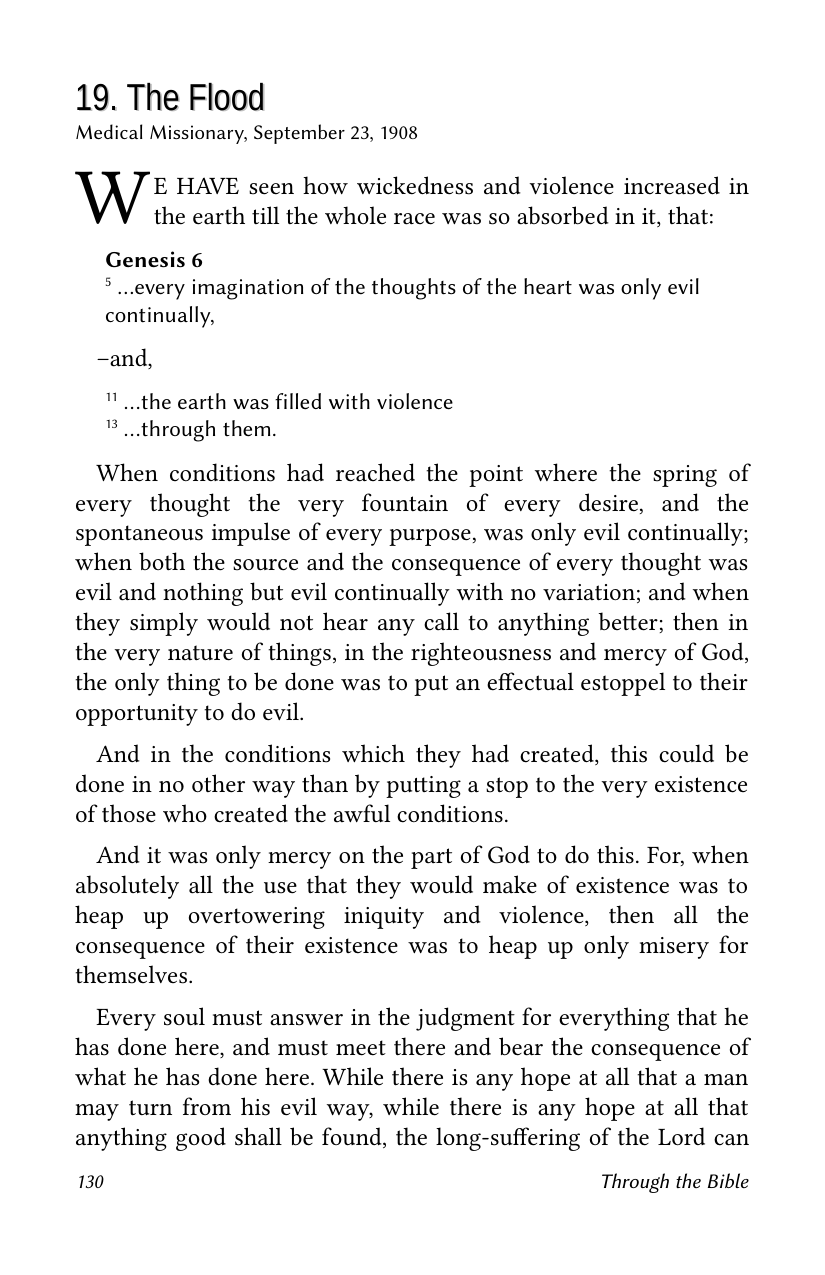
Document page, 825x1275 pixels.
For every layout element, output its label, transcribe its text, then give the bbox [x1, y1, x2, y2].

text –and, [75, 344, 750, 372]
text When conditions had reached the point where the spring of every thought the very fountain of every desire, and the spontaneous impulse of every purpose, was only evil continually; when both the source and the consequence of every thought was evil and nothing but evil continually with no variation; and when they simply would not hear any call to anything better; then in the very nature of things, in the righteousness and mercy of God, the only thing to be done was to put an effectual estoppel to their opportunity to do evil. [75, 459, 750, 726]
title The Flood [75, 75, 750, 118]
text 13 ...through them. [105, 416, 720, 442]
text 5 ...every imagination of the thoughts of the heart was only evil continually, [105, 274, 720, 328]
text Medical Missionary, September 23, 1908 [75, 121, 750, 145]
text And in the conditions which they had created, this could be done in no other way than by putting a stop to the very existence of those who created the awful conditions. [75, 740, 750, 828]
text 11 ...the earth was filled with violence [105, 389, 720, 415]
text Every soul must answer in the judgment for everything that he has done here, and must meet there and bear the consequence of what he has done here. While there is any hope at all that a man may turn from his evil way, while there is any hope at all that anything good shall be found, the long-suffering of the Lord can [75, 1003, 750, 1151]
text Genesis 6 [105, 247, 750, 273]
text WE HAVE seen how wickedness and violence increased in the earth till the whole race was so absorbed in it, that: [75, 172, 750, 230]
text And it was only mercy on the part of God to do this. For, when absolutely all the use that they would make of existence was to heap up overtowering iniquity and violence, then all the consequence of their existence was to heap up only misery for themselves. [75, 842, 750, 990]
